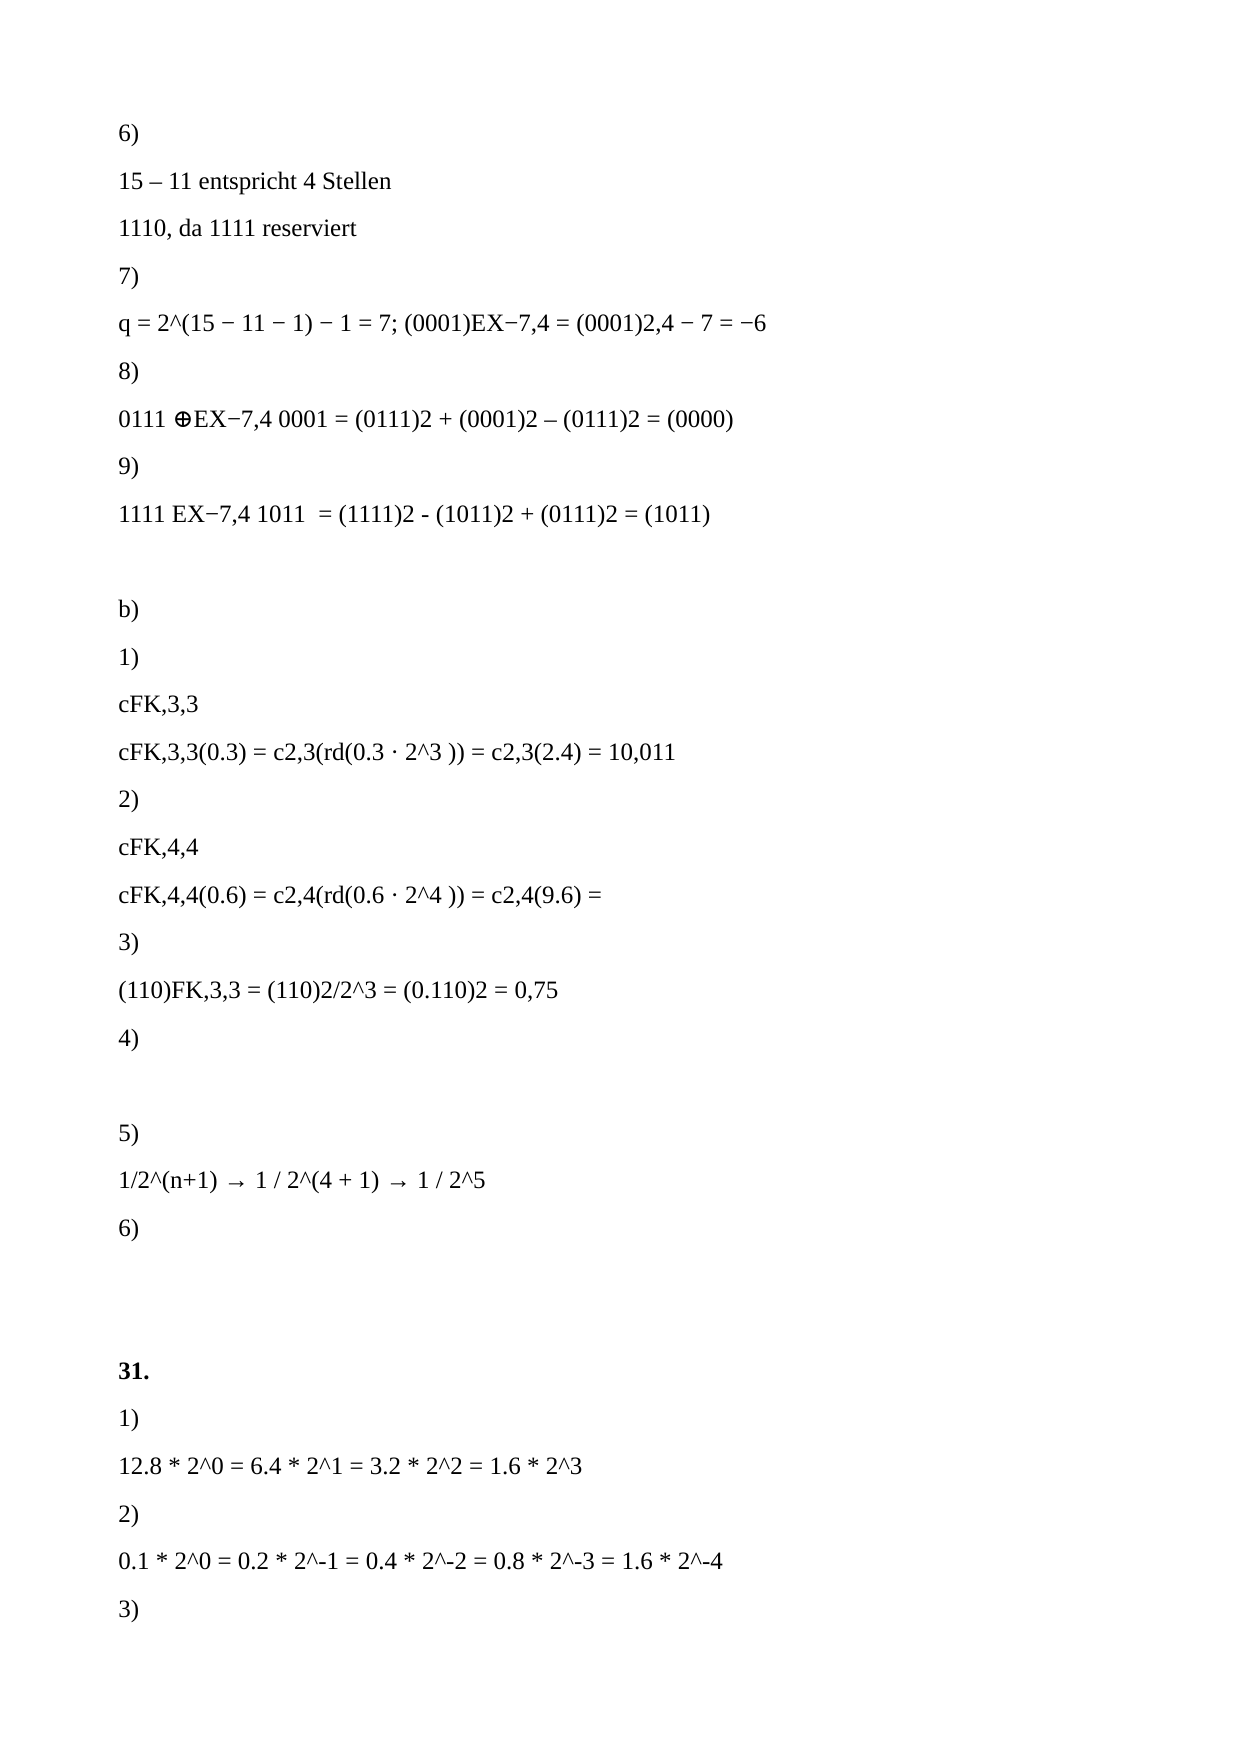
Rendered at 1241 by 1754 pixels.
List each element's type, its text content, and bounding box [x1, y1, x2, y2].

text 7) [118, 261, 1122, 290]
text cFK,4,4 [118, 832, 1122, 861]
text 8) [118, 356, 1122, 385]
text 1111 EX−7,4 1011 = (1111)2 - (1011)2 + (0111)2 = (1011) [118, 499, 1122, 528]
text 6) [118, 118, 1122, 147]
text 3) [118, 927, 1122, 956]
text 1110, da 1111 reserviert [118, 213, 1122, 242]
text cFK,3,3(0.3) = c2,3(rd(0.3 · 2^3 )) = c2,3(2.4) = 10,011 [118, 737, 1122, 766]
text 0.1 * 2^0 = 0.2 * 2^-1 = 0.4 * 2^-2 = 0.8 * 2^-3 = 1.6 * 2^-4 [118, 1546, 1122, 1575]
text b) [118, 594, 1122, 623]
text 1) [118, 1403, 1122, 1432]
text 12.8 * 2^0 = 6.4 * 2^1 = 3.2 * 2^2 = 1.6 * 2^3 [118, 1451, 1122, 1480]
text 3) [118, 1594, 1122, 1623]
text q = 2^(15 − 11 − 1) − 1 = 7; (0001)EX−7,4 = (0001)2,4 − 7 = −6 [118, 308, 1122, 337]
text cFK,3,3 [118, 689, 1122, 718]
text 15 – 11 entspricht 4 Stellen [118, 166, 1122, 194]
text (110)FK,3,3 = (110)2/2^3 = (0.110)2 = 0,75 [118, 975, 1122, 1004]
text cFK,4,4(0.6) = c2,4(rd(0.6 · 2^4 )) = c2,4(9.6) = [118, 880, 1122, 908]
text 1) [118, 642, 1122, 671]
text 2) [118, 784, 1122, 813]
text 2) [118, 1499, 1122, 1527]
text 0111 ⊕EX−7,4 0001 = (0111)2 + (0001)2 – (0111)2 = (0000) [118, 404, 1122, 432]
text 4) [118, 1023, 1122, 1051]
text 5) [118, 1118, 1122, 1147]
text 9) [118, 451, 1122, 480]
text 6) [118, 1213, 1122, 1242]
text 1/2^(n+1) → 1 / 2^(4 + 1) → 1 / 2^5 [118, 1165, 1122, 1194]
text 31. [118, 1356, 1122, 1384]
